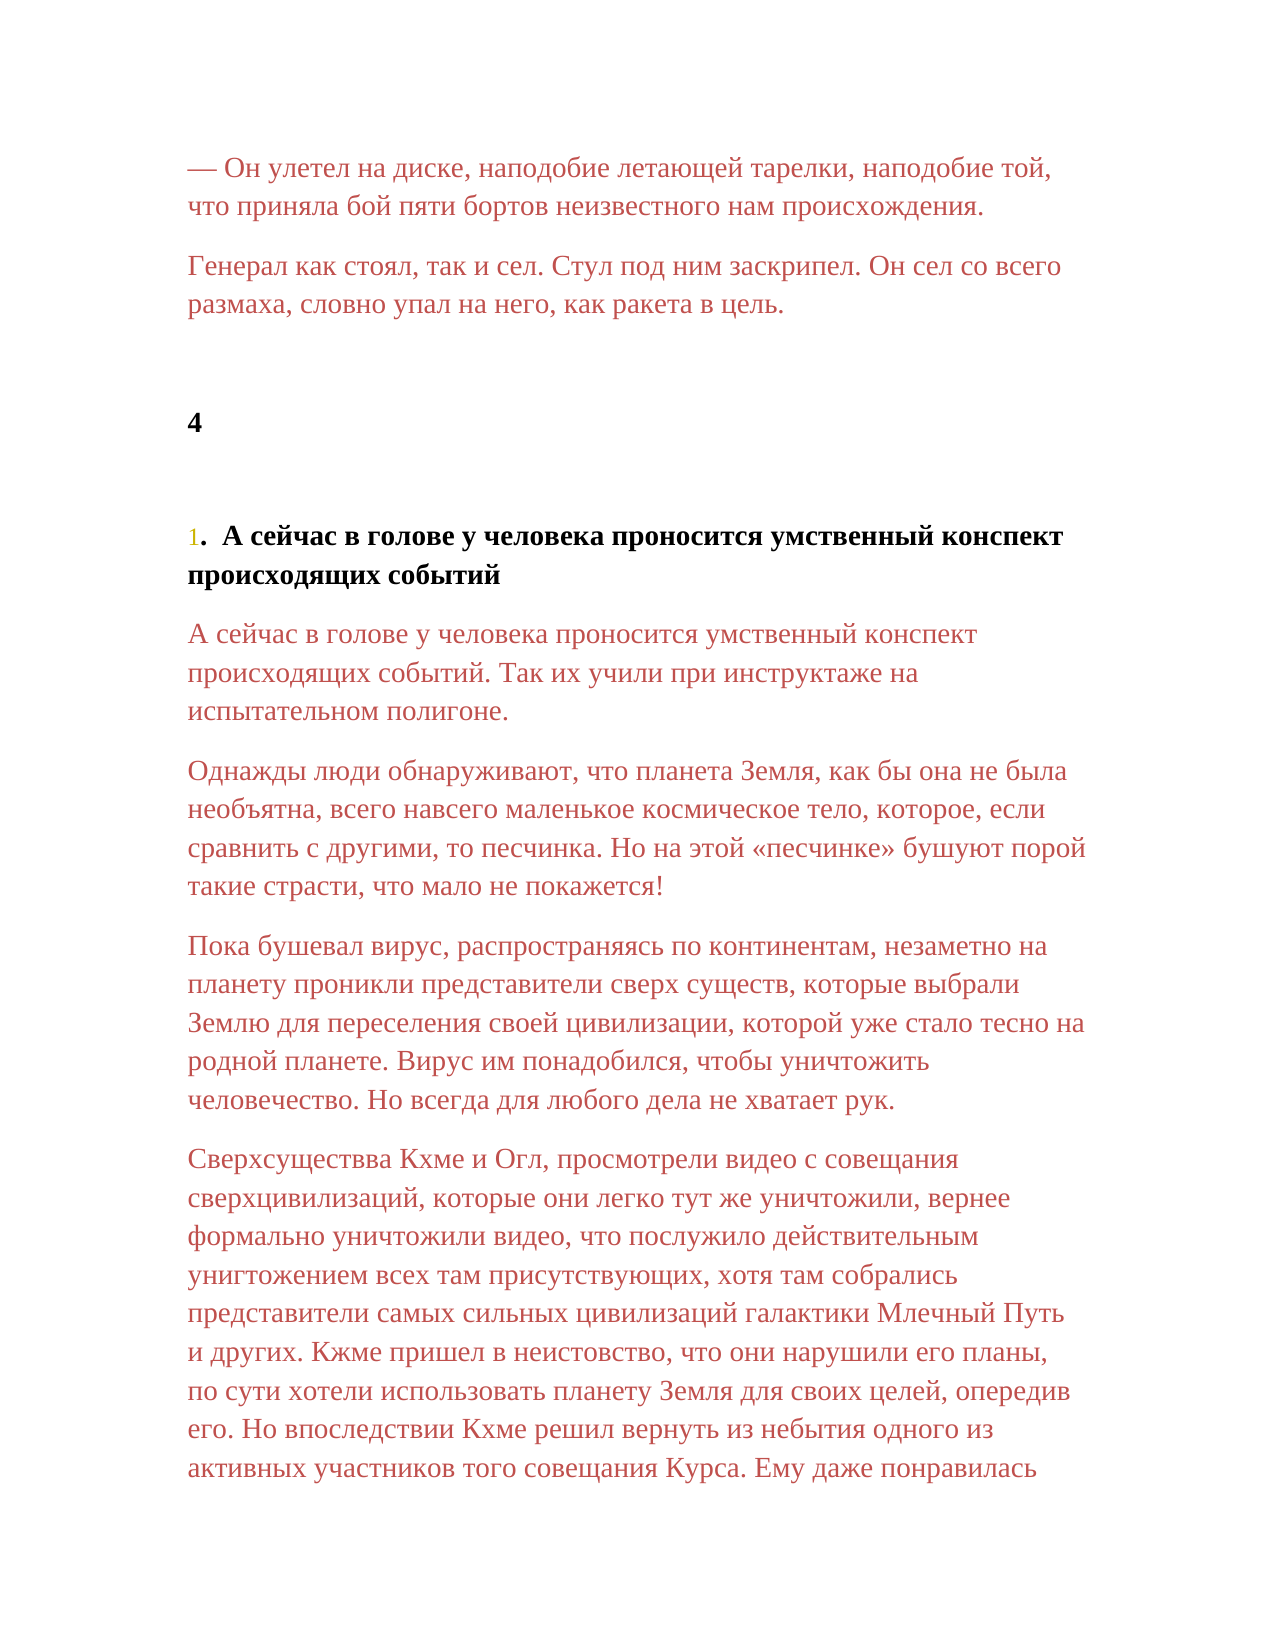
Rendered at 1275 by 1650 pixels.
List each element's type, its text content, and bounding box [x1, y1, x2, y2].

text А сейчас в голове у человека проносится умственный конспект происходящих событий. Так их учили при инструктаже на испытательном полигоне. [187, 616, 1087, 727]
text 1. А сейчас в голове у человека проносится умственный конспект происходящих событий [187, 518, 1087, 591]
text 4 [187, 405, 1087, 439]
text — Он улетел на диске, наподобие летающей тарелки, наподобие той, что приняла бой пяти бортов неизвестного нам происхождения. [187, 150, 1087, 222]
text Генерал как стоял, так и сел. Стул под ним заскрипел. Он сел со всего размаха, словно упал на него, как ракета в цель. [187, 248, 1087, 320]
text Сверхсуществва Кхме и Огл, просмотрели видео с совещания сверхцивилизаций, которые они легко тут же уничтожили, вернее формально уничтожили видео, что послужило действительным унигтожением всех там присутствующих, хотя там собрались представители самых сильных цивилизаций галактики Млечный Путь и других. Кжме пришел в неистовство, что они нарушили его планы, по сути хотели использовать планету Земля для своих целей, опередив его. Но впоследствии Кхме решил вернуть из небытия одного из активных участников того совещания Курса. Ему даже понравилась [187, 1141, 1087, 1483]
text Однажды люди обнаруживают, что планета Земля, как бы она не была необъятна, всего навсего маленькое космическое тело, которое, если сравнить с другими, то песчинка. Но на этой «песчинке» бушуют порой такие страсти, что мало не покажется! [187, 753, 1087, 902]
text Пока бушевал вирус, распространяясь по континентам, незаметно на планету проникли представители сверх существ, которые выбрали Землю для переселения своей цивилизации, которой уже стало тесно на родной планете. Вирус им понадобился, чтобы уничтожить человечество. Но всегда для любого дела не хватает рук. [187, 928, 1087, 1116]
